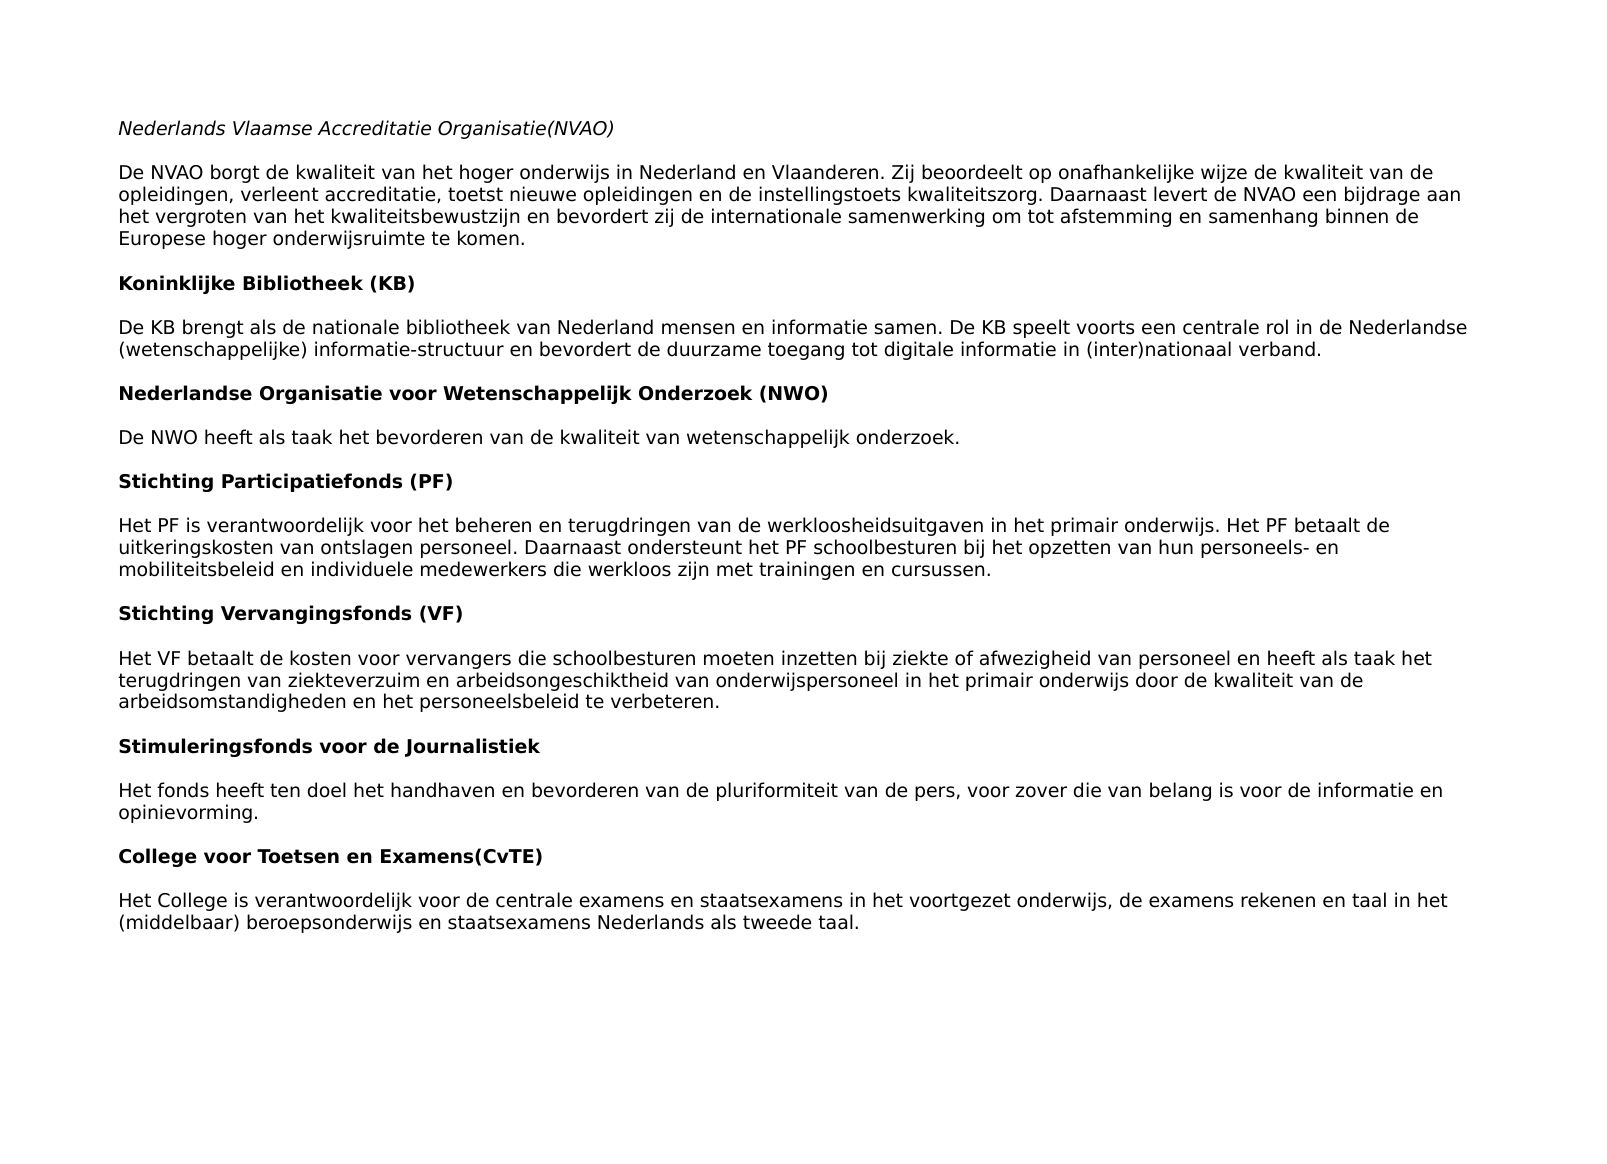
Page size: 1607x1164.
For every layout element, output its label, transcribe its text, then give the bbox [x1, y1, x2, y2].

subtitle Nederlands Vlaamse Accreditatie Organisatie(NVAO) [118, 118, 1488, 140]
subtitle Stichting Participatiefonds (PF) [118, 471, 1488, 493]
subtitle Koninklijke Bibliotheek (KB) [118, 272, 1488, 294]
text Het fonds heeft ten doel het handhaven en bevorderen van de pluriformiteit van de pers, voor zover die van belang is voor de informatie en opinievorming. [118, 780, 1488, 824]
subtitle Stimuleringsfonds voor de Journalistiek [118, 736, 1488, 758]
subtitle Nederlandse Organisatie voor Wetenschappelijk Onderzoek (NWO) [118, 383, 1488, 405]
subtitle College voor Toetsen en Examens(CvTE) [118, 846, 1488, 868]
subtitle Stichting Vervangingsfonds (VF) [118, 603, 1488, 625]
text De KB brengt als de nationale bibliotheek van Nederland mensen en informatie samen. De KB speelt voorts een centrale rol in de Nederlandse (wetenschappelijke) informatie-structuur en bevordert de duurzame toegang tot digitale informatie in (inter)nationaal verband. [118, 317, 1488, 361]
text De NVAO borgt de kwaliteit van het hoger onderwijs in Nederland en Vlaanderen. Zij beoordeelt op onafhankelijke wijze de kwaliteit van de opleidingen, verleent accreditatie, toetst nieuwe opleidingen en de instellingstoets kwaliteitszorg. Daarnaast levert de NVAO een bijdrage aan het vergroten van het kwaliteitsbewustzijn en bevordert zij de internationale samenwerking om tot afstemming en samenhang binnen de Europese hoger onderwijsruimte te komen. [118, 162, 1488, 250]
text De NWO heeft als taak het bevorderen van de kwaliteit van wetenschappelijk onderzoek. [118, 427, 1488, 449]
text Het College is verantwoordelijk voor de centrale examens en staatsexamens in het voortgezet onderwijs, de examens rekenen en taal in het (middelbaar) beroepsonderwijs en staatsexamens Nederlands als tweede taal. [118, 890, 1488, 934]
text Het PF is verantwoordelijk voor het beheren en terugdringen van de werkloosheidsuitgaven in het primair onderwijs. Het PF betaalt de uitkeringskosten van ontslagen personeel. Daarnaast ondersteunt het PF schoolbesturen bij het opzetten van hun personeels- en mobiliteitsbeleid en individuele medewerkers die werkloos zijn met trainingen en cursussen. [118, 515, 1488, 581]
text Het VF betaalt de kosten voor vervangers die schoolbesturen moeten inzetten bij ziekte of afwezigheid van personeel en heeft als taak het terugdringen van ziekteverzuim en arbeidsongeschiktheid van onderwijspersoneel in het primair onderwijs door de kwaliteit van de arbeidsomstandigheden en het personeelsbeleid te verbeteren. [118, 647, 1488, 713]
